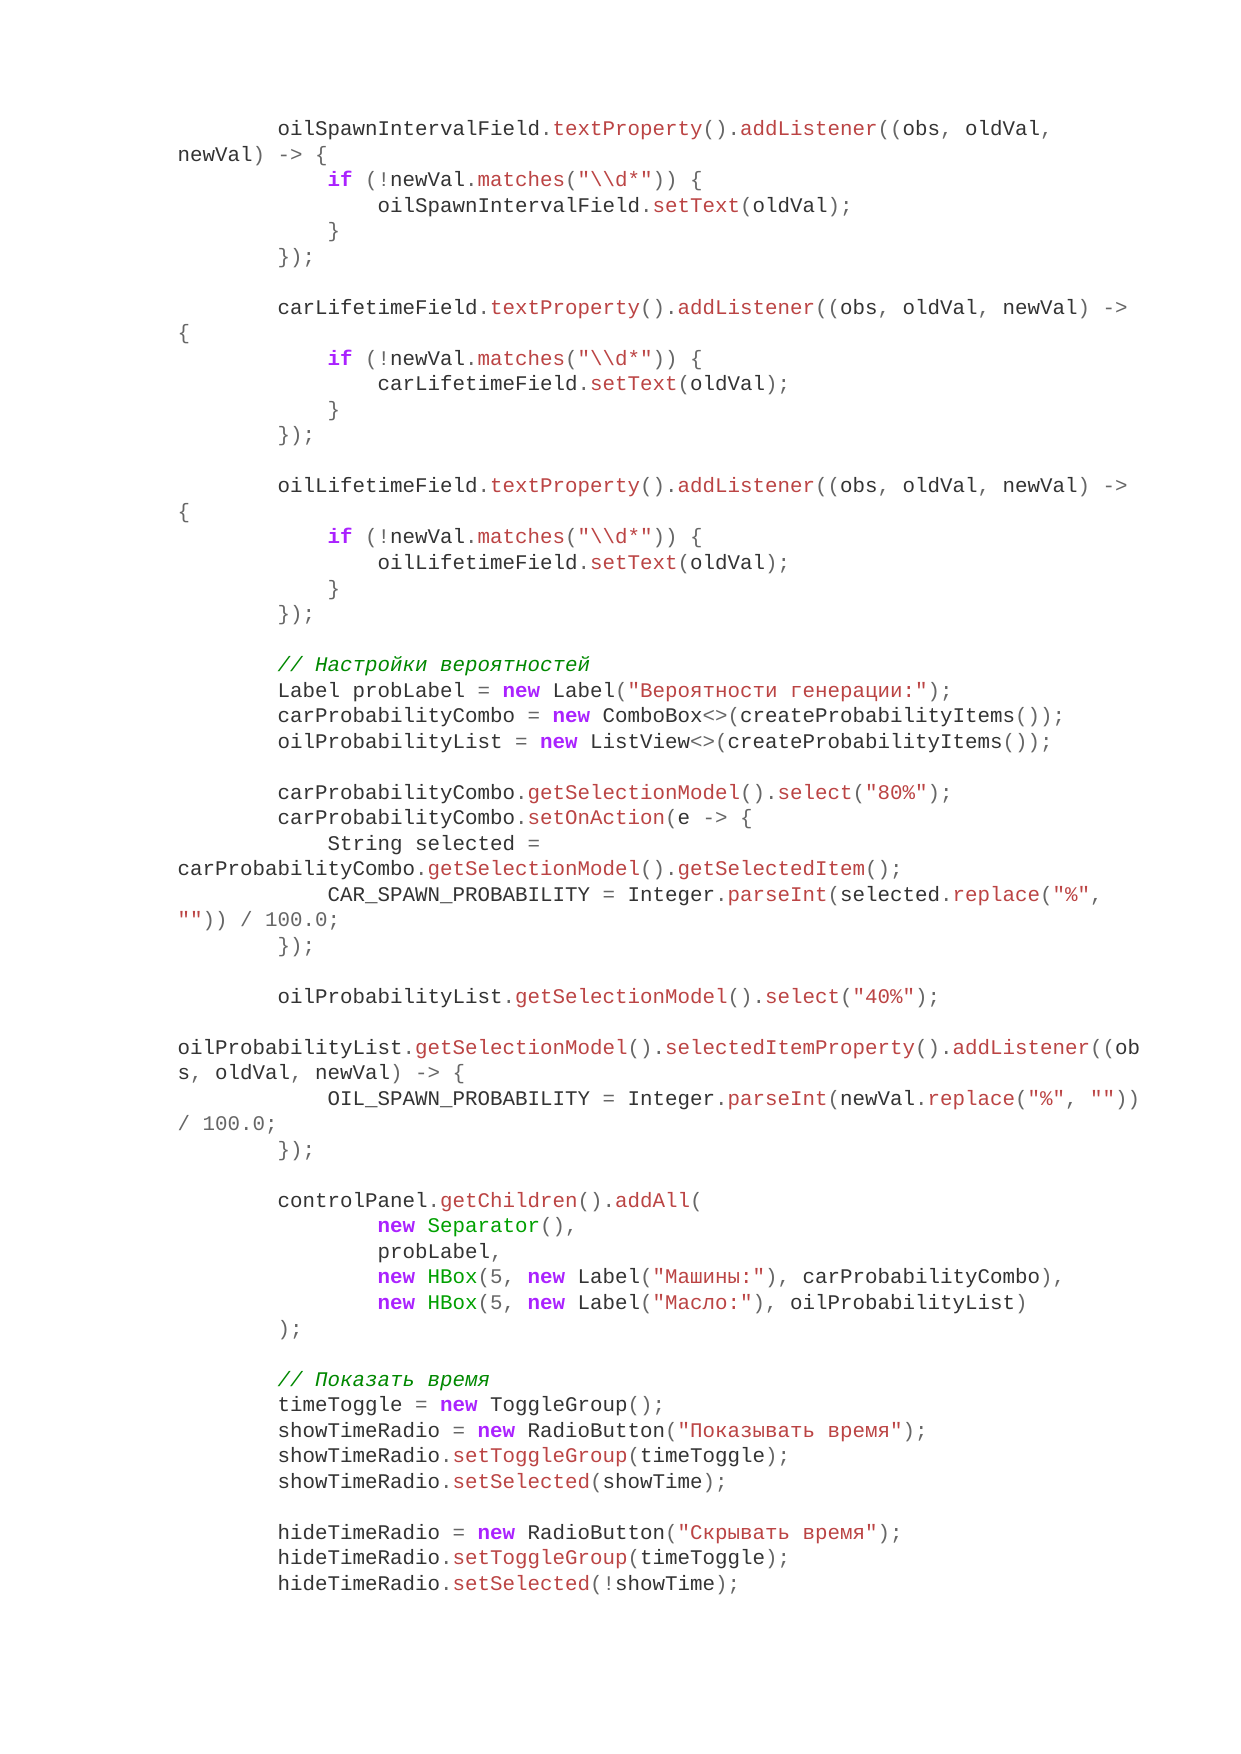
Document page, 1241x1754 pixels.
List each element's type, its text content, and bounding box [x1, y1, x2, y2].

text } [177, 577, 1152, 601]
text }); [177, 603, 1152, 627]
text oilSpawnIntervalField.textProperty().addListener((obs, oldVal, newVal) -> { [177, 118, 1152, 167]
text showTimeRadio.setSelected(showTime); [177, 1471, 1152, 1494]
text carProbabilityCombo.setOnAction(e -> { [177, 807, 1152, 831]
text new HBox(5, new Label("Масло:"), oilProbabilityList) [177, 1292, 1152, 1316]
text CAR_SPAWN_PROBABILITY = Integer.parseInt(selected.replace("%", "")) / 100.0; [177, 884, 1152, 933]
text oilLifetimeField.setText(oldVal); [177, 552, 1152, 576]
text hideTimeRadio.setToggleGroup(timeToggle); [177, 1547, 1152, 1571]
text showTimeRadio.setToggleGroup(timeToggle); [177, 1445, 1152, 1469]
text timeToggle = new ToggleGroup(); [177, 1394, 1152, 1418]
text }); [177, 935, 1152, 958]
text oilProbabilityList = new ListView<>(createProbabilityItems()); [177, 731, 1152, 754]
text carProbabilityCombo = new ComboBox<>(createProbabilityItems()); [177, 705, 1152, 729]
text // Настройки вероятностей [177, 654, 1152, 678]
text } [177, 399, 1152, 422]
text new Separator(), [177, 1216, 1152, 1239]
text Label probLabel = new Label("Вероятности генерации:"); [177, 679, 1152, 703]
text carProbabilityCombo.getSelectionModel().select("80%"); [177, 782, 1152, 805]
text String selected = carProbabilityCombo.getSelectionModel().getSelectedItem(); [177, 833, 1152, 882]
text probLabel, [177, 1241, 1152, 1265]
text carLifetimeField.setText(oldVal); [177, 373, 1152, 397]
text controlPanel.getChildren().addAll( [177, 1190, 1152, 1214]
text }); [177, 246, 1152, 269]
text oilLifetimeField.textProperty().addListener((obs, oldVal, newVal) -> { [177, 475, 1152, 524]
text if (!newVal.matches("\\d*")) { [177, 348, 1152, 371]
text hideTimeRadio.setSelected(!showTime); [177, 1573, 1152, 1596]
text OIL_SPAWN_PROBABILITY = Integer.parseInt(newVal.replace("%", "")) / 100.0; [177, 1088, 1152, 1137]
text oilProbabilityList.getSelectionModel().selectedItemProperty().addListener((obs, oldVal, newVal) -> { [177, 1011, 1152, 1086]
text showTimeRadio = new RadioButton("Показывать время"); [177, 1420, 1152, 1443]
text ); [177, 1318, 1152, 1341]
text carLifetimeField.textProperty().addListener((obs, oldVal, newVal) -> { [177, 297, 1152, 346]
text }); [177, 424, 1152, 448]
text new HBox(5, new Label("Машины:"), carProbabilityCombo), [177, 1267, 1152, 1290]
text if (!newVal.matches("\\d*")) { [177, 526, 1152, 550]
text oilProbabilityList.getSelectionModel().select("40%"); [177, 986, 1152, 1009]
text // Показать время [177, 1369, 1152, 1392]
text oilSpawnIntervalField.setText(oldVal); [177, 195, 1152, 218]
text }); [177, 1139, 1152, 1163]
text hideTimeRadio = new RadioButton("Скрывать время"); [177, 1522, 1152, 1545]
text } [177, 220, 1152, 244]
text if (!newVal.matches("\\d*")) { [177, 169, 1152, 193]
